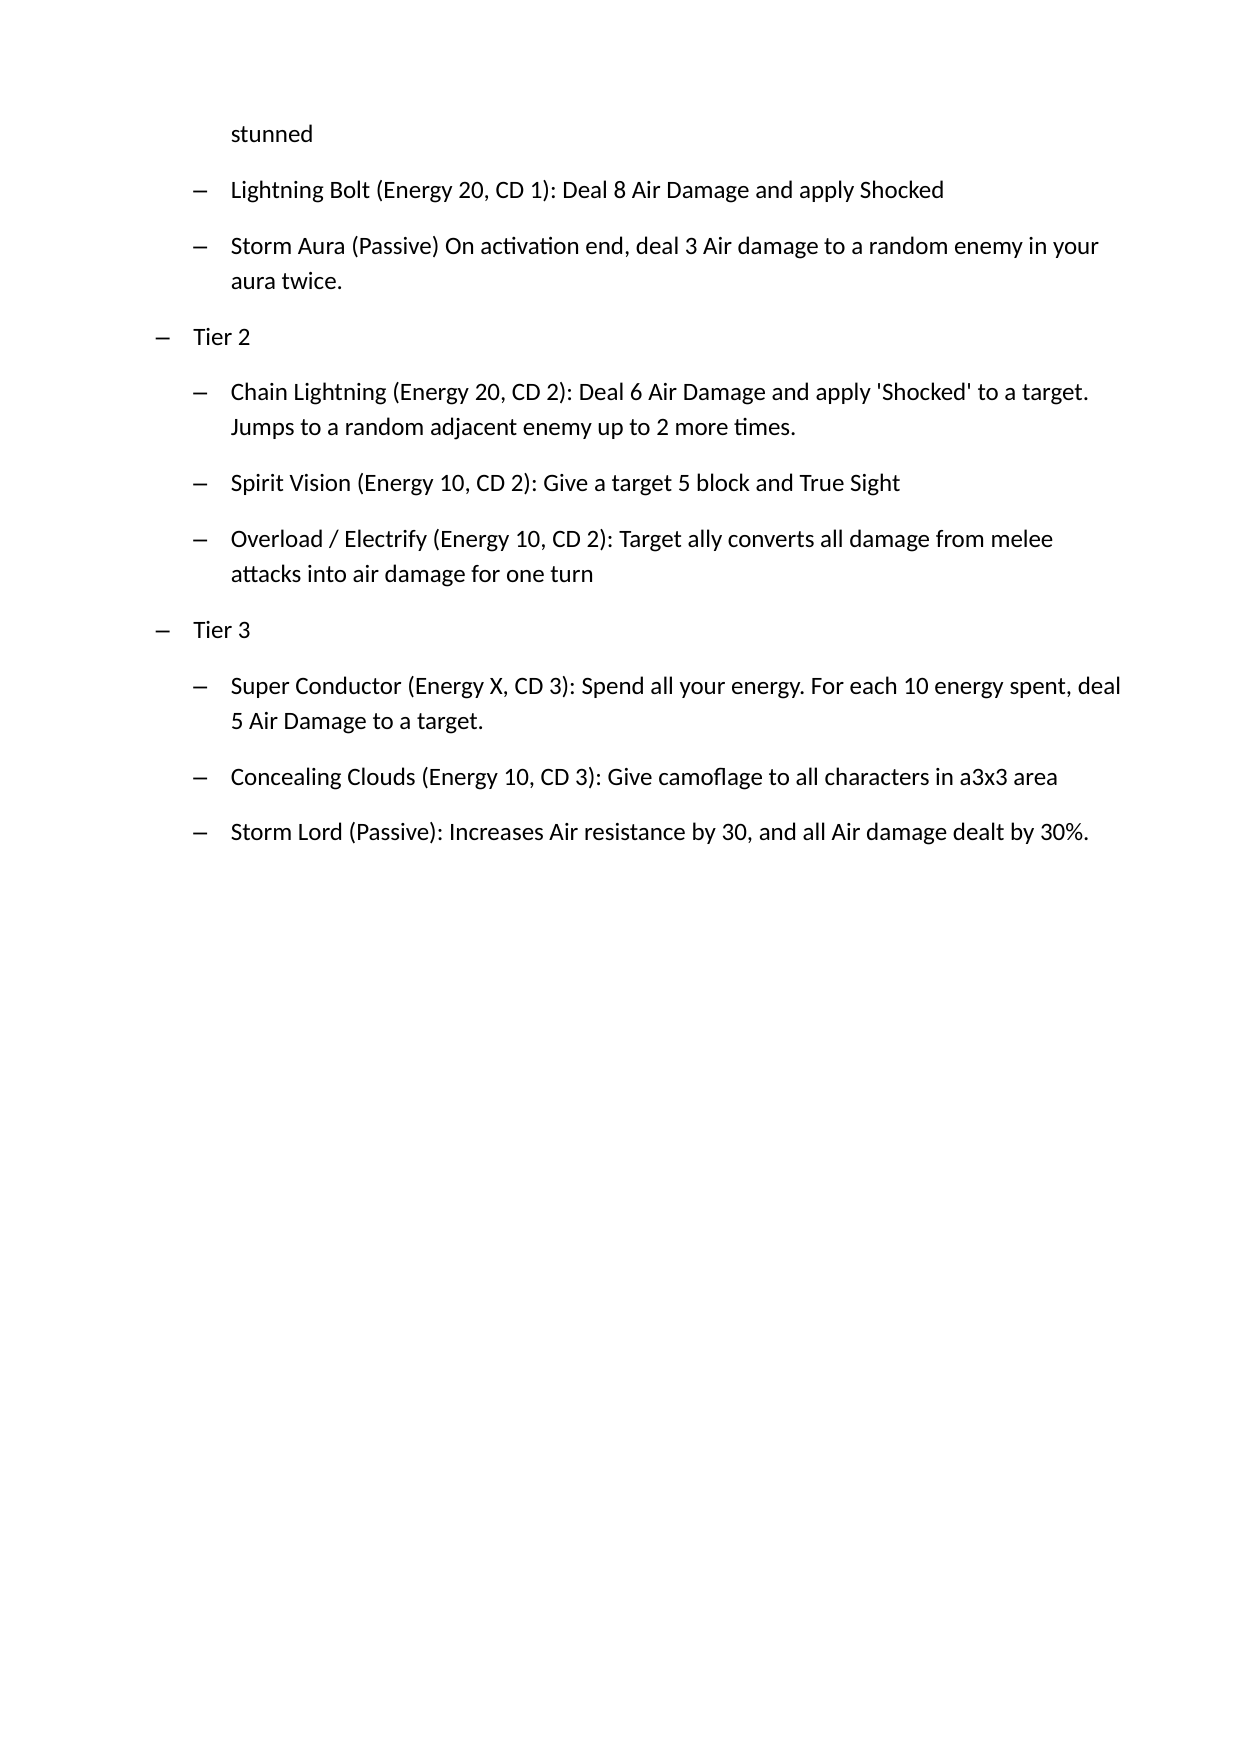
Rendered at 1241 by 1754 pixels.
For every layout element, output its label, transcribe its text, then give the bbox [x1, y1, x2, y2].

list Spirit Vision (Energy 10, CD 2): Give a target 5 block and True Sight [193, 467, 1122, 498]
list Super Conductor (Energy X, CD 3): Spend all your energy. For each 10 energy spent, deal 5 Air Damage to a target. [193, 670, 1122, 735]
list Storm Lord (Passive): Increases Air resistance by 30, and all Air damage dealt by 30%. [193, 816, 1122, 847]
list Concealing Clouds (Energy 10, CD 3): Give camoflage to all characters in a3x3 area [193, 761, 1122, 791]
list Chain Lightning (Energy 20, CD 2): Deal 6 Air Damage and apply 'Shocked' to a target. Jumps to a random adjacent enemy up to 2 more times. [193, 376, 1122, 442]
list stunned [193, 118, 1122, 149]
list Tier 3 [156, 614, 1122, 644]
list Tier 2 [156, 321, 1122, 351]
list Overload / Electrify (Energy 10, CD 2): Target ally converts all damage from melee attacks into air damage for one turn [193, 523, 1122, 589]
list Storm Aura (Passive) On activation end, deal 3 Air damage to a random enemy in your aura twice. [193, 230, 1122, 295]
list Lightning Bolt (Energy 20, CD 1): Deal 8 Air Damage and apply Shocked [193, 174, 1122, 204]
